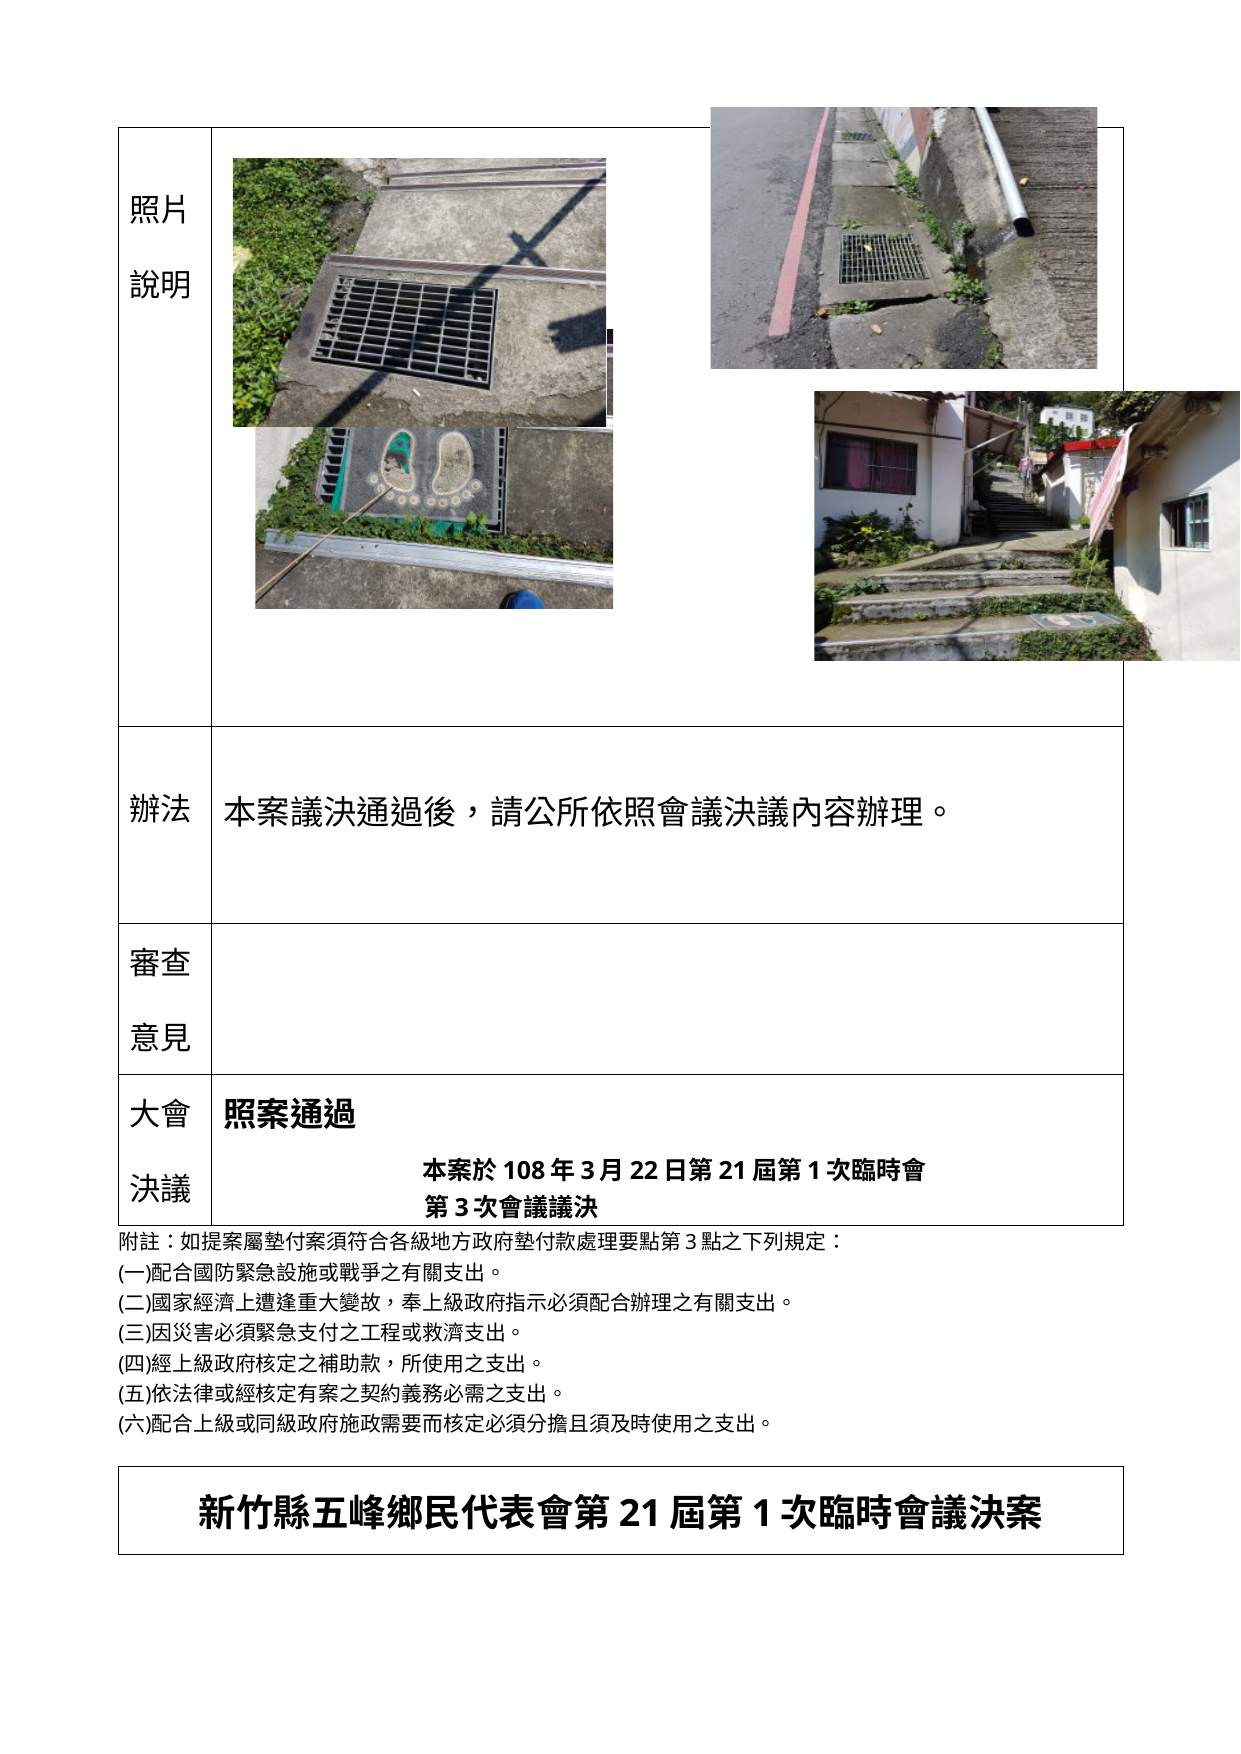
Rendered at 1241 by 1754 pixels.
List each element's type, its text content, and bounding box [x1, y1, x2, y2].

text (四)經上級政府核定之補助款，所使用之支出。 [118, 1347, 1122, 1377]
text (六)配合上級或同級政府施政需要而核定必須分擔且須及時使用之支出。 [118, 1407, 1122, 1438]
table_header 新竹縣五峰鄉民代表會第21屆第1次臨時會議決案 [119, 1467, 1123, 1554]
table_cell [212, 924, 1123, 1073]
text (三)因災害必須緊急支付之工程或救濟支出。 [118, 1316, 1122, 1347]
text (五)依法律或經核定有案之契約義務必需之支出。 [118, 1377, 1122, 1407]
table_cell 審查 意見 [119, 924, 211, 1073]
table_cell 大會 決議 [119, 1075, 211, 1224]
picture [232, 158, 614, 609]
table_cell [212, 128, 1123, 726]
picture [814, 391, 1240, 661]
table_cell 照案通過 本案於108年3月22日第21屆第1次臨時會 第3次會議議決 [212, 1075, 1123, 1224]
picture [710, 107, 1098, 369]
text (二)國家經濟上遭逢重大變故，奉上級政府指示必須配合辦理之有關支出。 [118, 1286, 1122, 1316]
table_cell 辦法 [119, 727, 211, 922]
table_cell 照片說明 [119, 128, 211, 726]
text (一)配合國防緊急設施或戰爭之有關支出。 [118, 1256, 1122, 1286]
table_cell 本案議決通過後，請公所依照會議決議內容辦理。 [212, 727, 1123, 922]
text 附註：如提案屬墊付案須符合各級地方政府墊付款處理要點第3點之下列規定： [118, 1226, 1122, 1256]
